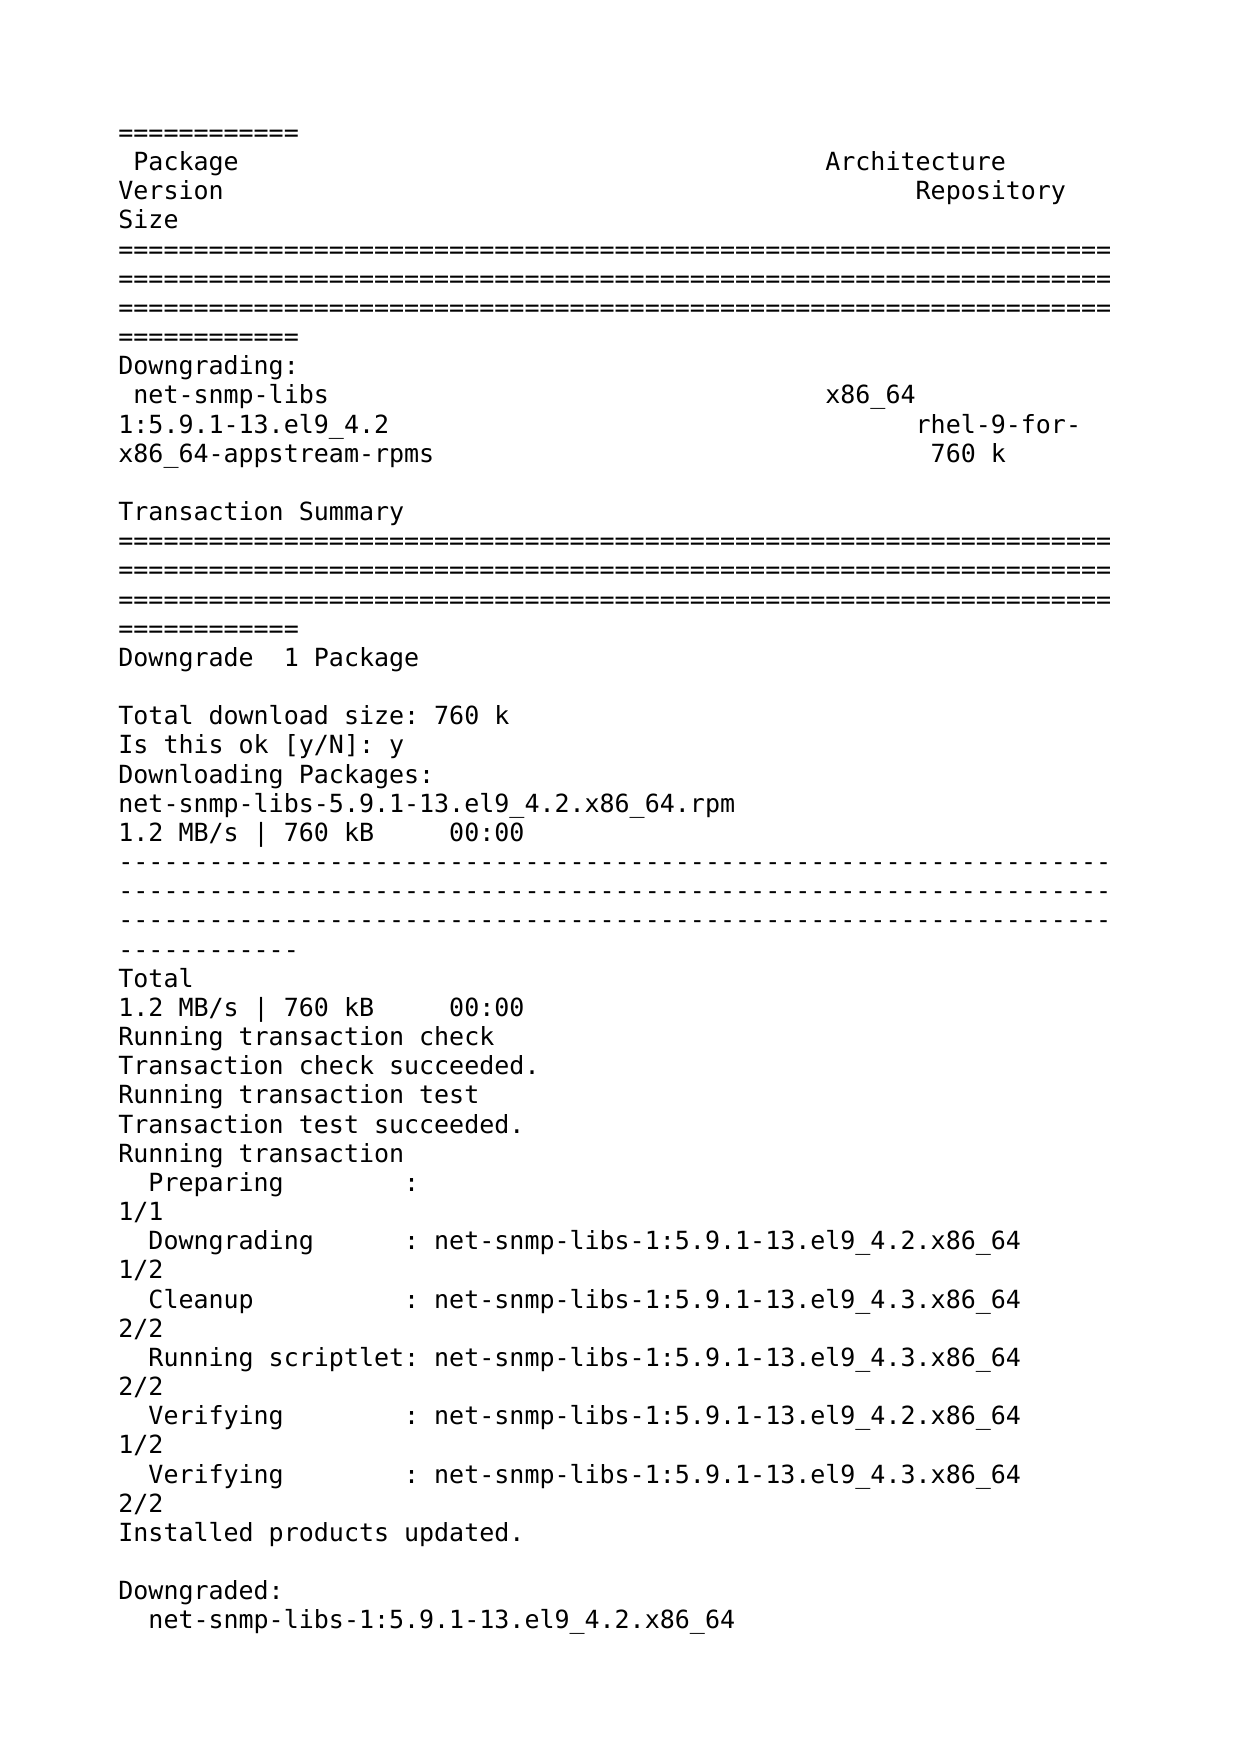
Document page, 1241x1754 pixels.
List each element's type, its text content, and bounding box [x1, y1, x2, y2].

text ============ Package Architecture Version Repository Size ================================================================================================================================================================================================================== Downgrading: net-snmp-libs x86_64 1:5.9.1-13.el9_4.2 rhel-9-for-x86_64-appstream-rpms 760 k Transaction Summary ================================================================================================================================================================================================================== Downgrade 1 Package Total download size: 760 k Is this ok [y/N]: y Downloading Packages: net-snmp-libs-5.9.1-13.el9_4.2.x86_64.rpm 1.2 MB/s | 760 kB 00:00 ------------------------------------------------------------------------------------------------------------------------------------------------------------------------------------------------------------------ Total 1.2 MB/s | 760 kB 00:00 Running transaction check Transaction check succeeded. Running transaction test Transaction test succeeded. Running transaction Preparing : 1/1 Downgrading : net-snmp-libs-1:5.9.1-13.el9_4.2.x86_64 1/2 Cleanup : net-snmp-libs-1:5.9.1-13.el9_4.3.x86_64 2/2 Running scriptlet: net-snmp-libs-1:5.9.1-13.el9_4.3.x86_64 2/2 Verifying : net-snmp-libs-1:5.9.1-13.el9_4.2.x86_64 1/2 Verifying : net-snmp-libs-1:5.9.1-13.el9_4.3.x86_64 2/2 Installed products updated. Downgraded: net-snmp-libs-1:5.9.1-13.el9_4.2.x86_64 [118, 118, 1122, 1635]
